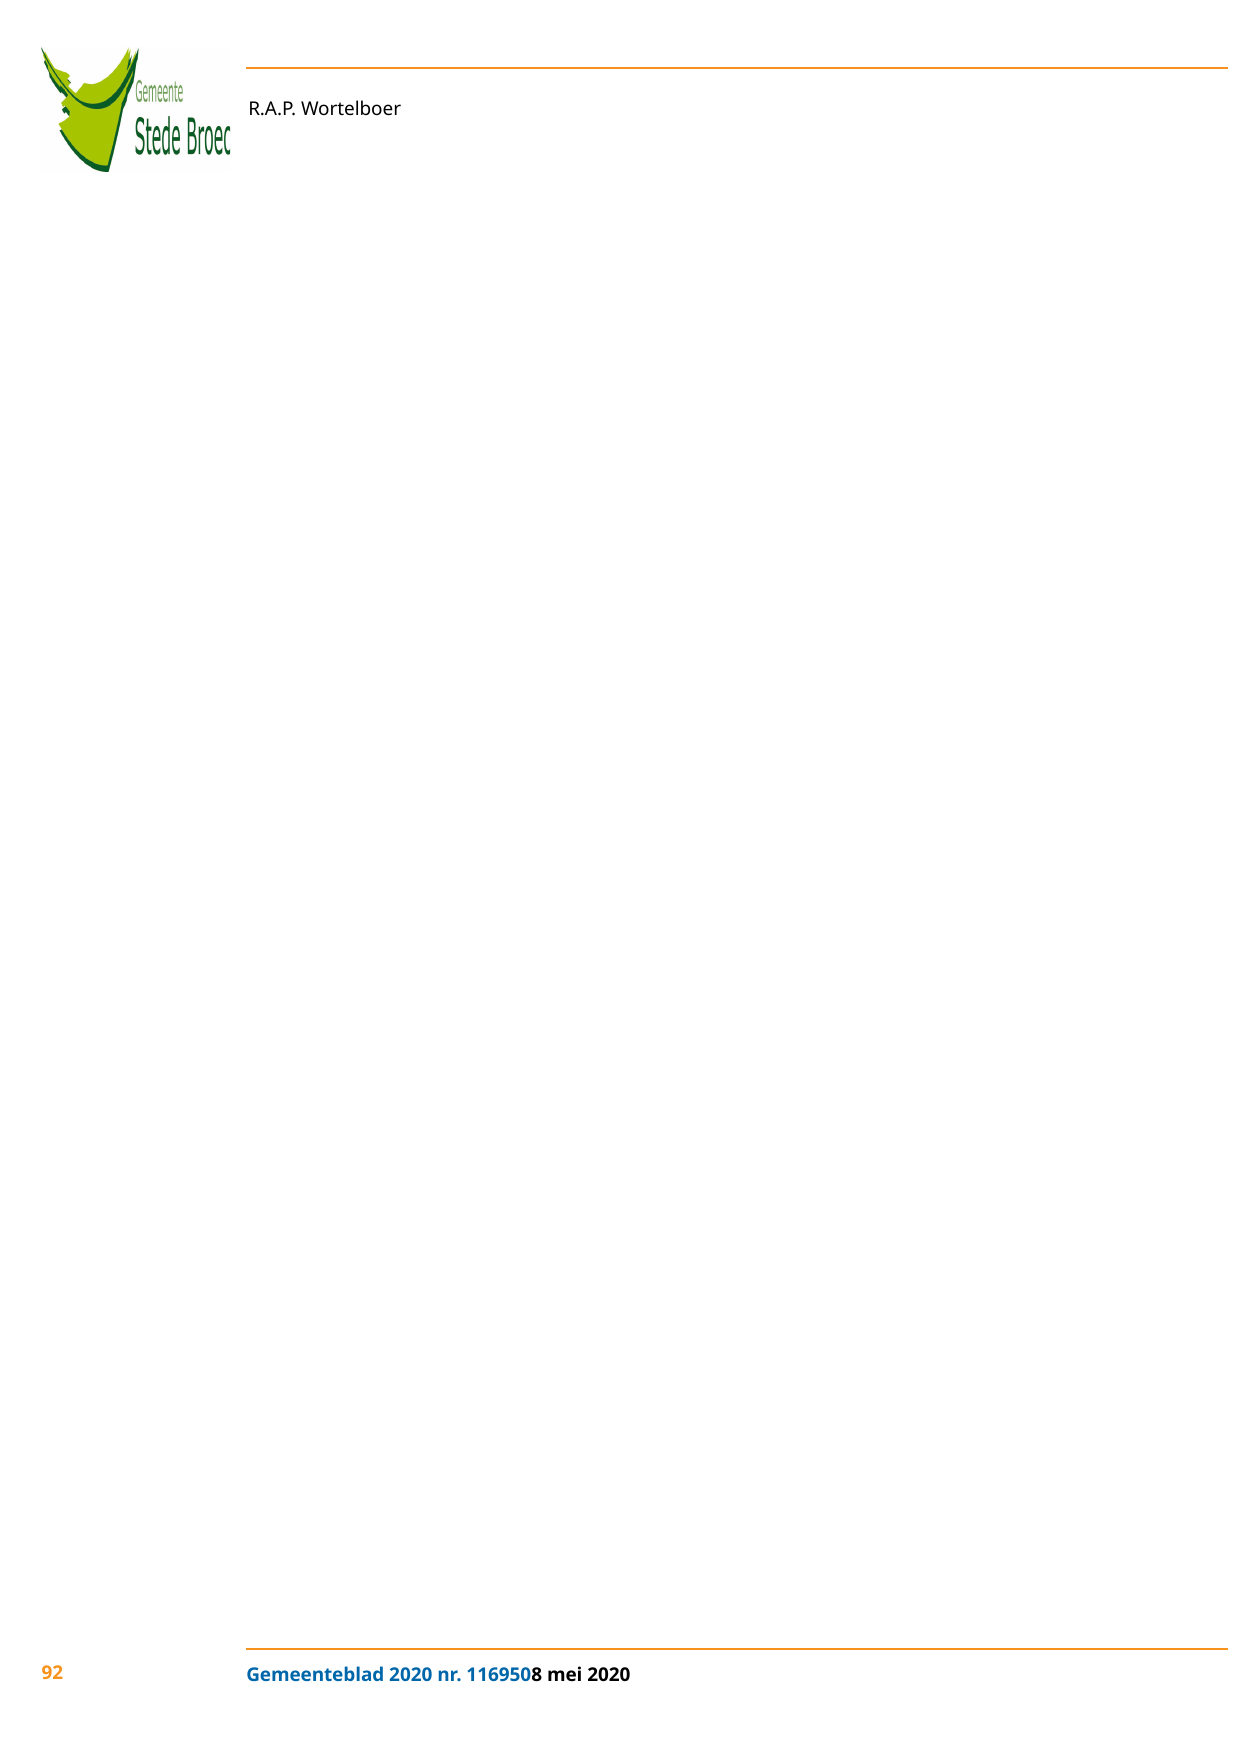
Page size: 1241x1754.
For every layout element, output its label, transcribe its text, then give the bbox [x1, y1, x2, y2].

picture [41, 47, 231, 172]
text R.A.P. Wortelboer [248, 95, 1152, 121]
